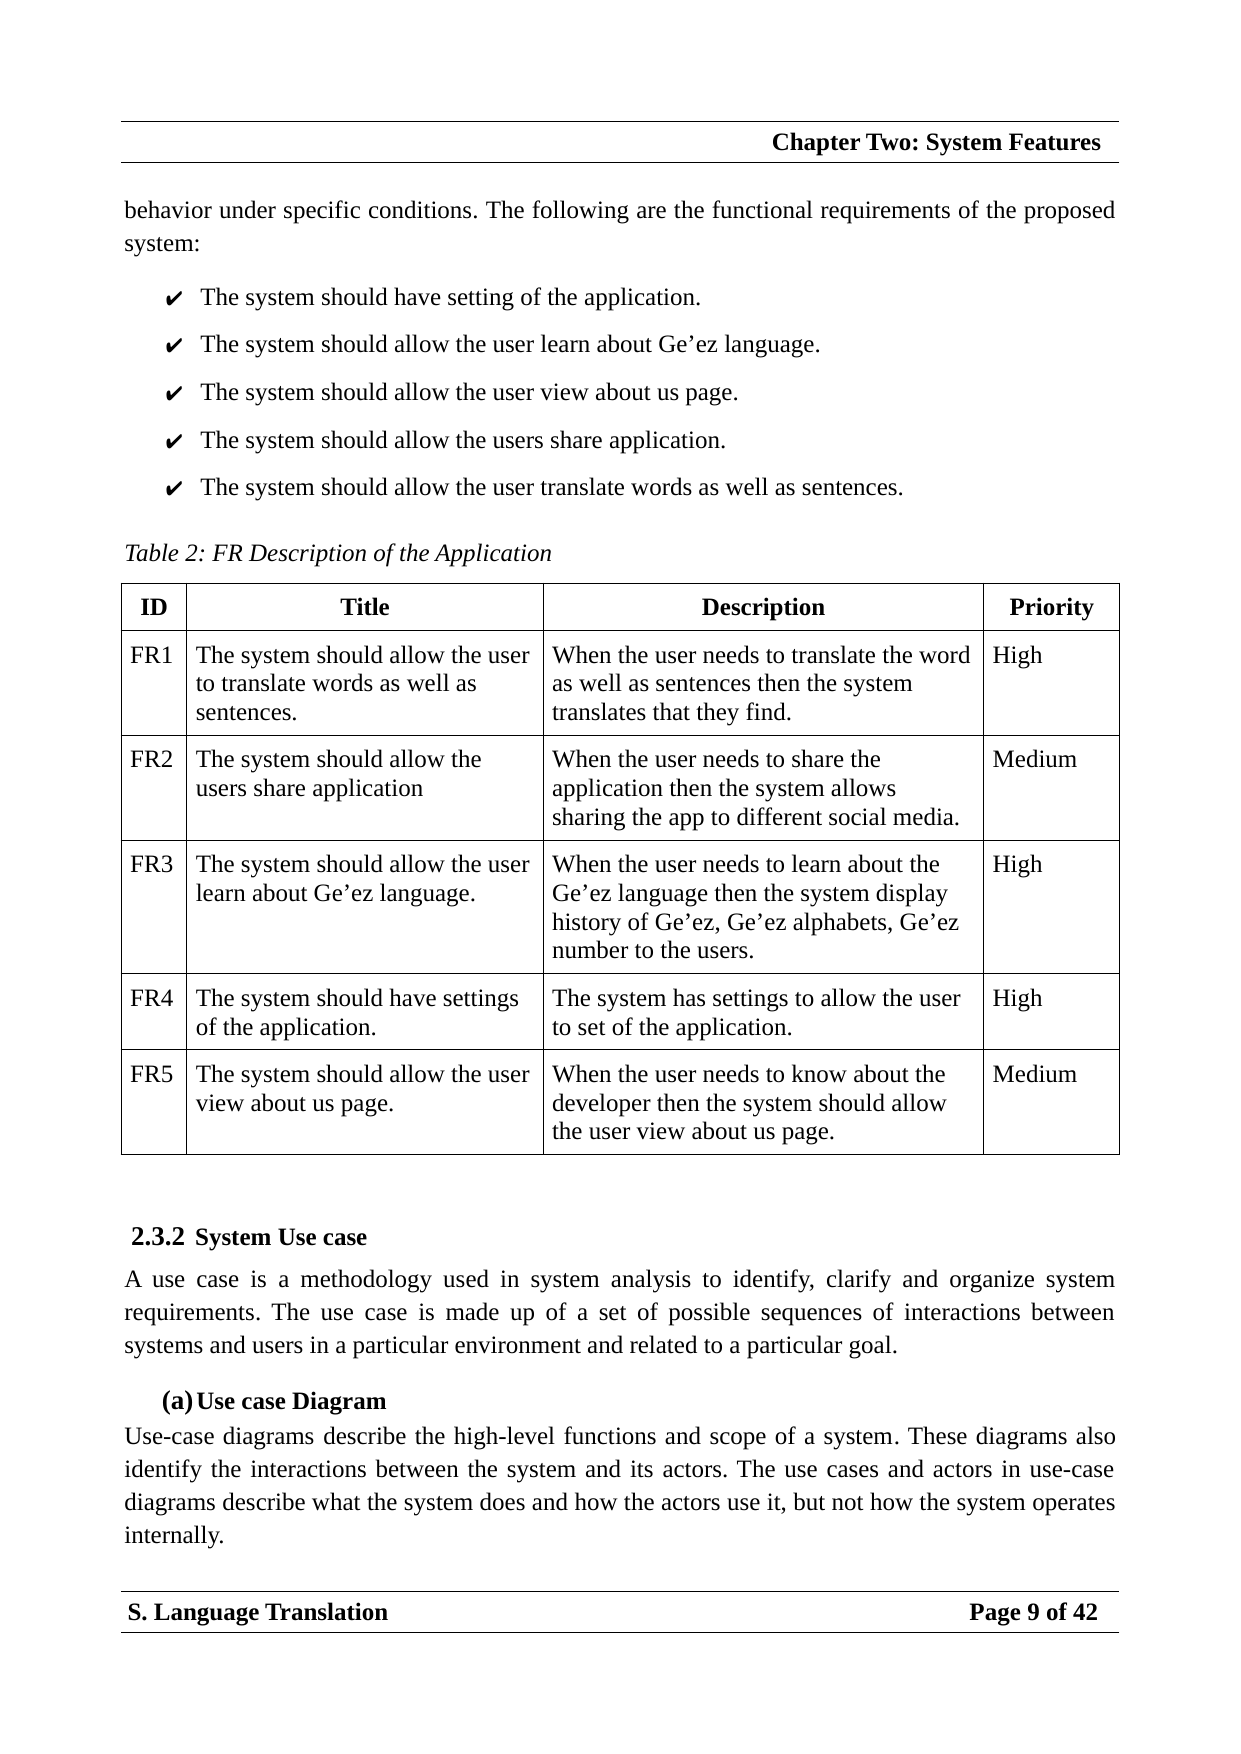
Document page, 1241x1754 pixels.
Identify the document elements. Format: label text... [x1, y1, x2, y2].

table_cell The system should allow the user learn about Ge’ez language. [187, 841, 543, 973]
list The system should allow the user view about us page. [163, 374, 1119, 406]
table_header Title [187, 584, 543, 630]
table_header ID [122, 584, 186, 630]
subtitle System Use case [121, 1217, 1119, 1251]
table_header Priority [984, 584, 1119, 630]
table_cell When the user needs to know about the developer then the system should allow the user view about us page. [544, 1050, 983, 1154]
table_cell The system should allow the users share application [187, 736, 543, 839]
text A use case is a methodology used in system analysis to identify, clarify and organize system requirements. The use case is made up of a set of possible sequences of interactions between systems and users in a particular environment and related to a particular goal. [121, 1261, 1119, 1362]
list The system should allow the user learn about Ge’ez language. [163, 326, 1119, 358]
table_cell The system should allow the user to translate words as well as sentences. [187, 631, 543, 735]
table_cell High [984, 974, 1119, 1049]
table_cell When the user needs to translate the word as well as sentences then the system translates that they find. [544, 631, 983, 735]
table_cell The system has settings to allow the user to set of the application. [544, 974, 983, 1049]
table_cell FR3 [122, 841, 186, 973]
table_cell Medium [984, 1050, 1119, 1154]
table_cell High [984, 631, 1119, 735]
table_cell Medium [984, 736, 1119, 839]
table_cell High [984, 841, 1119, 973]
table_cell The system should have settings of the application. [187, 974, 543, 1049]
list The system should allow the user translate words as well as sentences. [163, 469, 1119, 504]
text behavior under specific conditions. The following are the functional requirements of the proposed system: [121, 192, 1119, 260]
text Table 2: FR Description of the Application [121, 535, 1119, 570]
list The system should allow the users share application. [163, 422, 1119, 453]
table_cell When the user needs to learn about the Ge’ez language then the system display history of Ge’ez, Ge’ez alphabets, Ge’ez number to the users. [544, 841, 983, 973]
list The system should have setting of the application. [163, 279, 1119, 311]
table_header Description [544, 584, 983, 630]
table_cell The system should allow the user view about us page. [187, 1050, 543, 1154]
table_cell FR4 [122, 974, 186, 1049]
table_cell FR2 [122, 736, 186, 839]
table_cell FR1 [122, 631, 186, 735]
table_cell When the user needs to share the application then the system allows sharing the app to different social media. [544, 736, 983, 839]
subtitle Use case Diagram [159, 1381, 1119, 1418]
table_cell FR5 [122, 1050, 186, 1154]
text Use-case diagrams describe the high-level functions and scope of a system. These diagrams also identify the interactions between the system and its actors. The use cases and actors in use-case diagrams describe what the system does and how the actors use it, but not how the system operates internally. [121, 1418, 1119, 1549]
